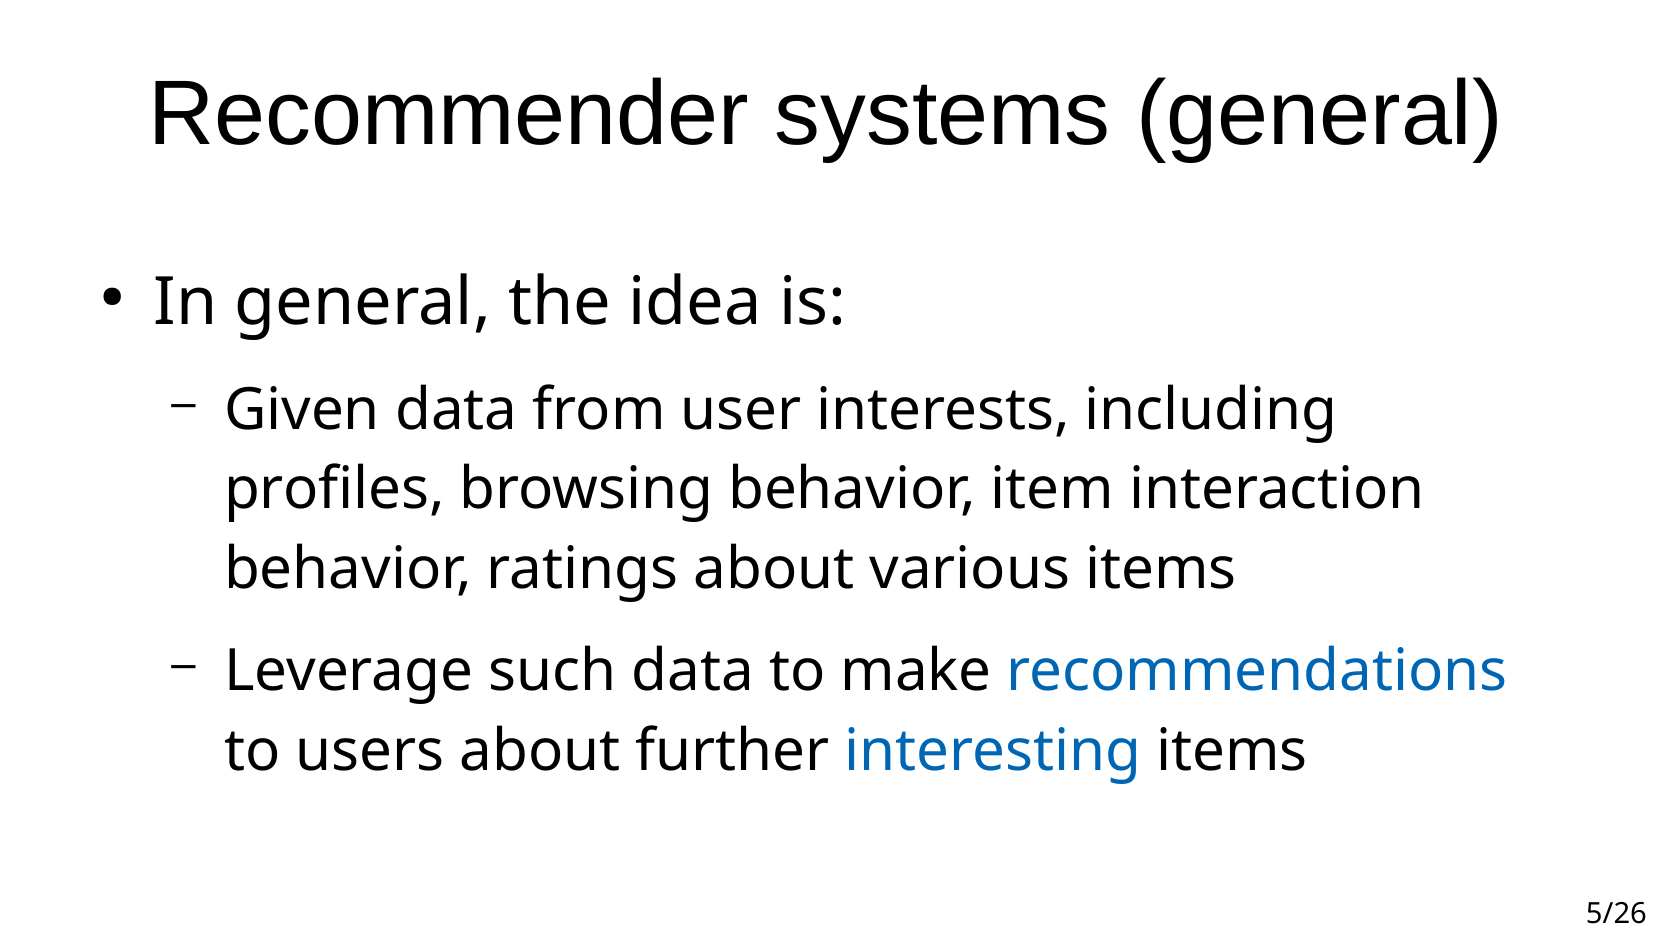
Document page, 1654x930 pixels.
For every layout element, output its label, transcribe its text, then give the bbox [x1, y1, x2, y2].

list In general, the idea is: Given data from user interests, including profiles, browsing behavior, item interaction behavior, ratings about various items Leverage such data to make recommendations to users about further interesting items [82, 252, 1571, 793]
title Recommender systems (general) [82, 1, 1571, 225]
